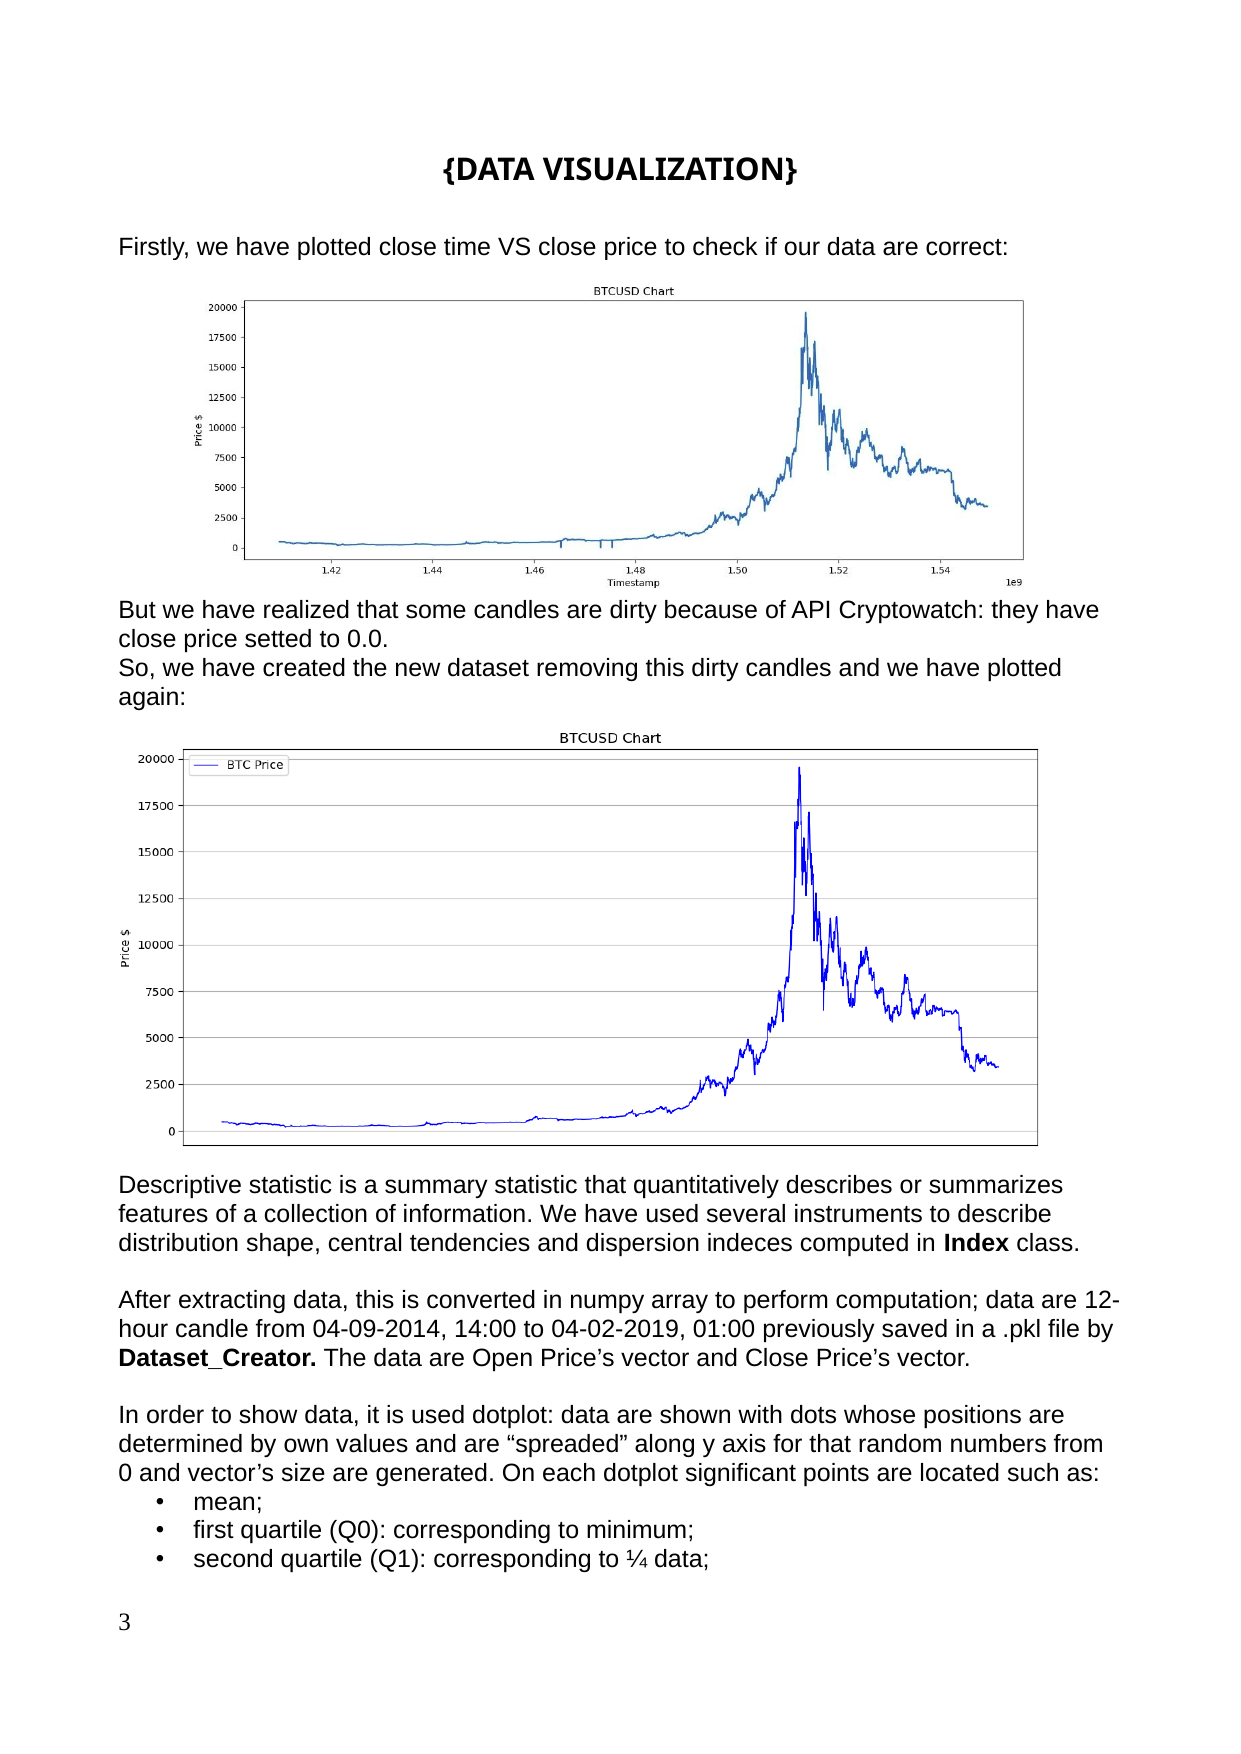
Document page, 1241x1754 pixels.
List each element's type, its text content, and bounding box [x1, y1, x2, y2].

list second quartile (Q1): corresponding to ¼ data; [156, 1544, 1122, 1573]
text {DATA VISUALIZATION} [118, 147, 1122, 189]
picture [118, 260, 1123, 596]
text But we have realized that some candles are dirty because of API Cryptowatch: they have close price setted to 0.0. [118, 596, 1122, 653]
list first quartile (Q0): corresponding to minimum; [156, 1516, 1122, 1544]
text So, we have created the new dataset removing this dirty candles and we have plotted again: [118, 653, 1122, 710]
picture [116, 722, 1043, 1157]
text After extracting data, this is converted in numpy array to perform computation; data are 12-hour candle from 04-09-2014, 14:00 to 04-02-2019, 01:00 previously saved in a .pkl file by Dataset_Creator. The data are Open Price’s vector and Close Price’s vector. [118, 1285, 1122, 1372]
text Descriptive statistic is a summary statistic that quantitatively describes or summarizes features of a collection of information. We have used several instruments to describe distribution shape, central tendencies and dispersion indeces computed in Index class. [118, 1157, 1122, 1257]
text Firstly, we have plotted close time VS close price to check if our data are correct: [118, 232, 1122, 260]
text In order to show data, it is used dotplot: data are shown with dots whose positions are determined by own values and are “spreaded” along y axis for that random numbers from 0 and vector’s size are generated. On each dotplot significant points are located such as: [118, 1400, 1122, 1487]
list mean; [156, 1487, 1122, 1516]
